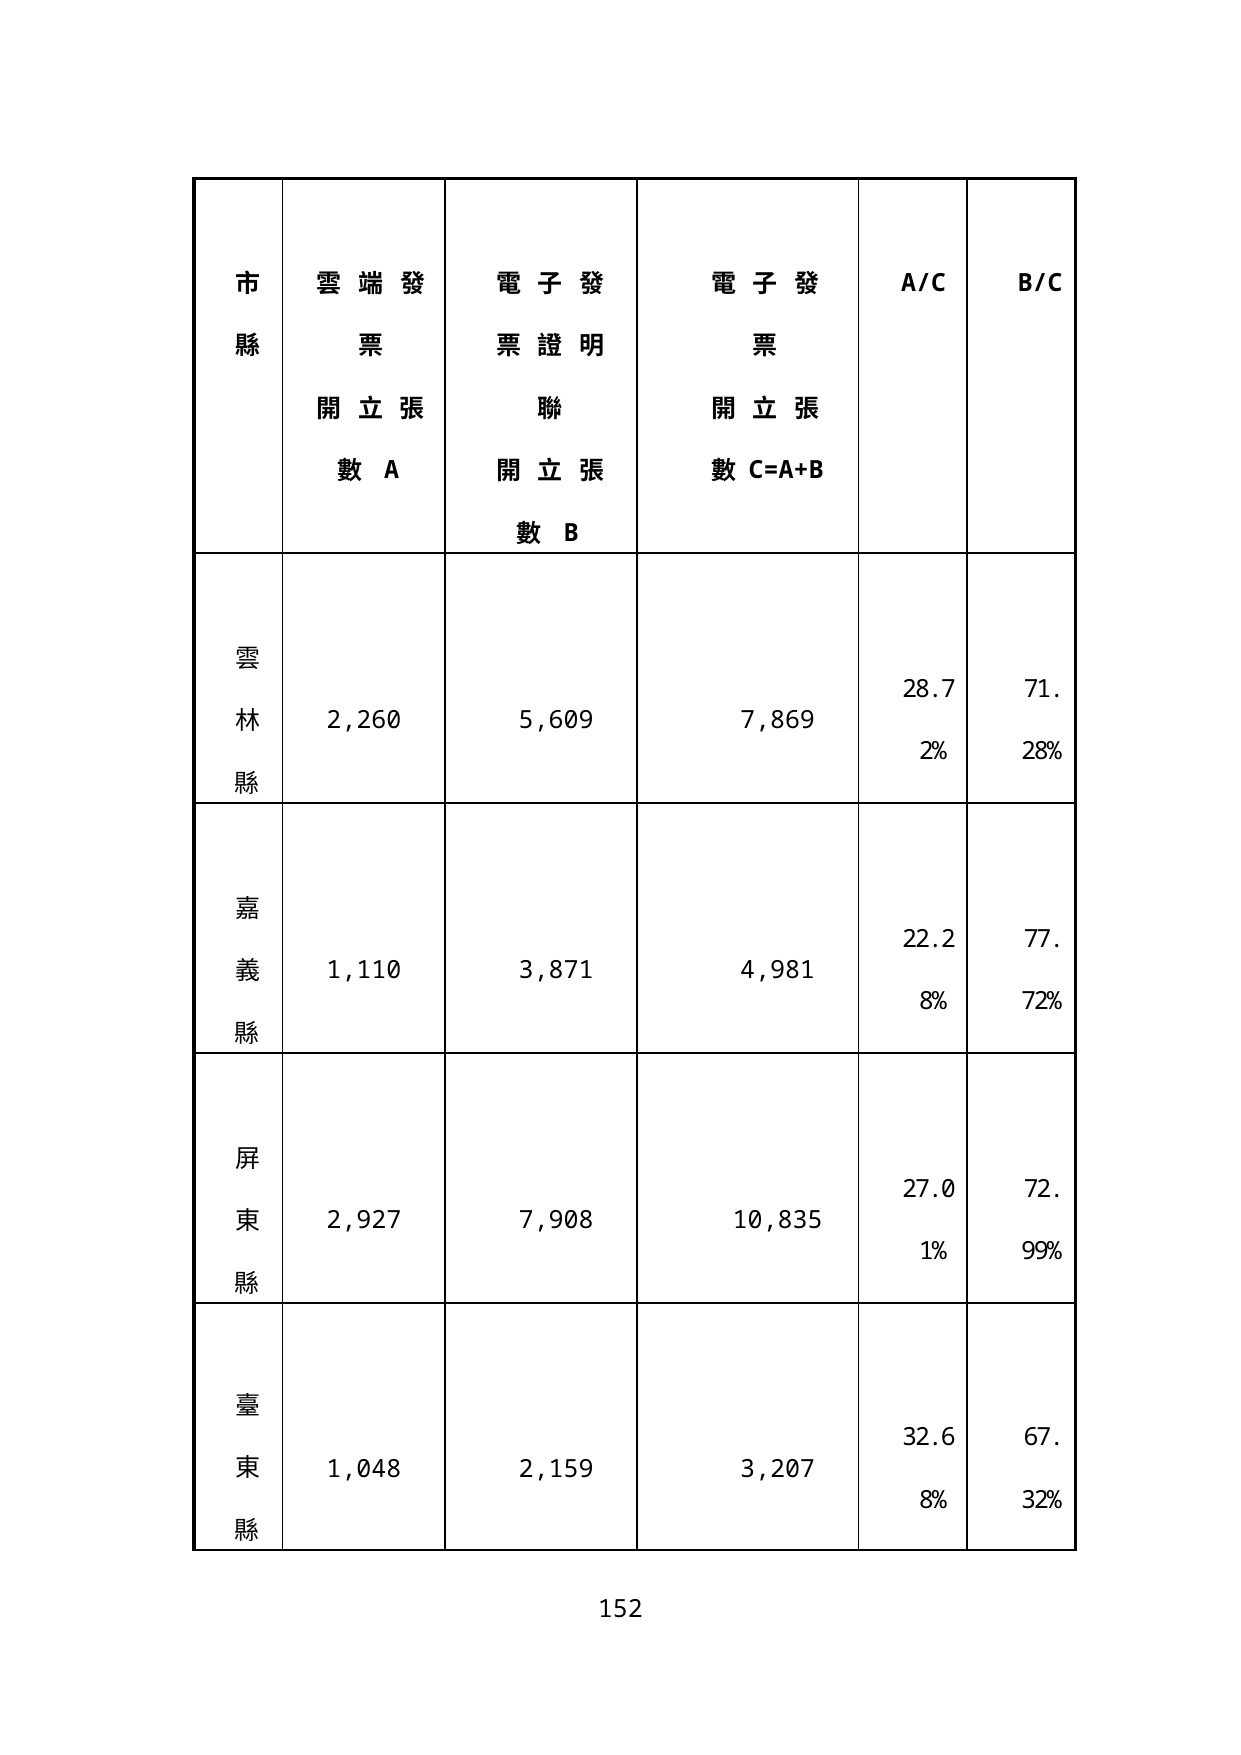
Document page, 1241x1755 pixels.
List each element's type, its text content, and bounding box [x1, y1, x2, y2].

table_header 電子發票證明聯 開立張數B [446, 180, 636, 552]
table_cell 雲林縣 [196, 554, 282, 802]
table_cell 72.99% [968, 1054, 1074, 1302]
table_cell 3,207 [638, 1304, 858, 1549]
table_cell 4,981 [638, 804, 858, 1052]
table_cell 22.28% [859, 804, 966, 1052]
table_header 市縣 [196, 180, 282, 552]
table_cell 嘉義縣 [196, 804, 282, 1052]
table_header A/C [859, 180, 966, 552]
table_cell 1,110 [283, 804, 444, 1052]
table_header 雲端發票 開立張數A [283, 180, 444, 552]
table_cell 28.72% [859, 554, 966, 802]
table_cell 2,927 [283, 1054, 444, 1302]
table_cell 10,835 [638, 1054, 858, 1302]
table_cell 7,908 [446, 1054, 636, 1302]
table_cell 71.28% [968, 554, 1074, 802]
table_cell 臺東縣 [196, 1304, 282, 1549]
table_cell 7,869 [638, 554, 858, 802]
table_header B/C [968, 180, 1074, 552]
table_cell 5,609 [446, 554, 636, 802]
table_cell 77.72% [968, 804, 1074, 1052]
table_cell 3,871 [446, 804, 636, 1052]
table_cell 2,159 [446, 1304, 636, 1549]
table_cell 32.68% [859, 1304, 966, 1549]
table_cell 67.32% [968, 1304, 1074, 1549]
table_cell 2,260 [283, 554, 444, 802]
table_cell 27.01% [859, 1054, 966, 1302]
table_header 電子發票 開立張數C=A+B [638, 180, 858, 552]
table_cell 1,048 [283, 1304, 444, 1549]
table_cell 屏東縣 [196, 1054, 282, 1302]
